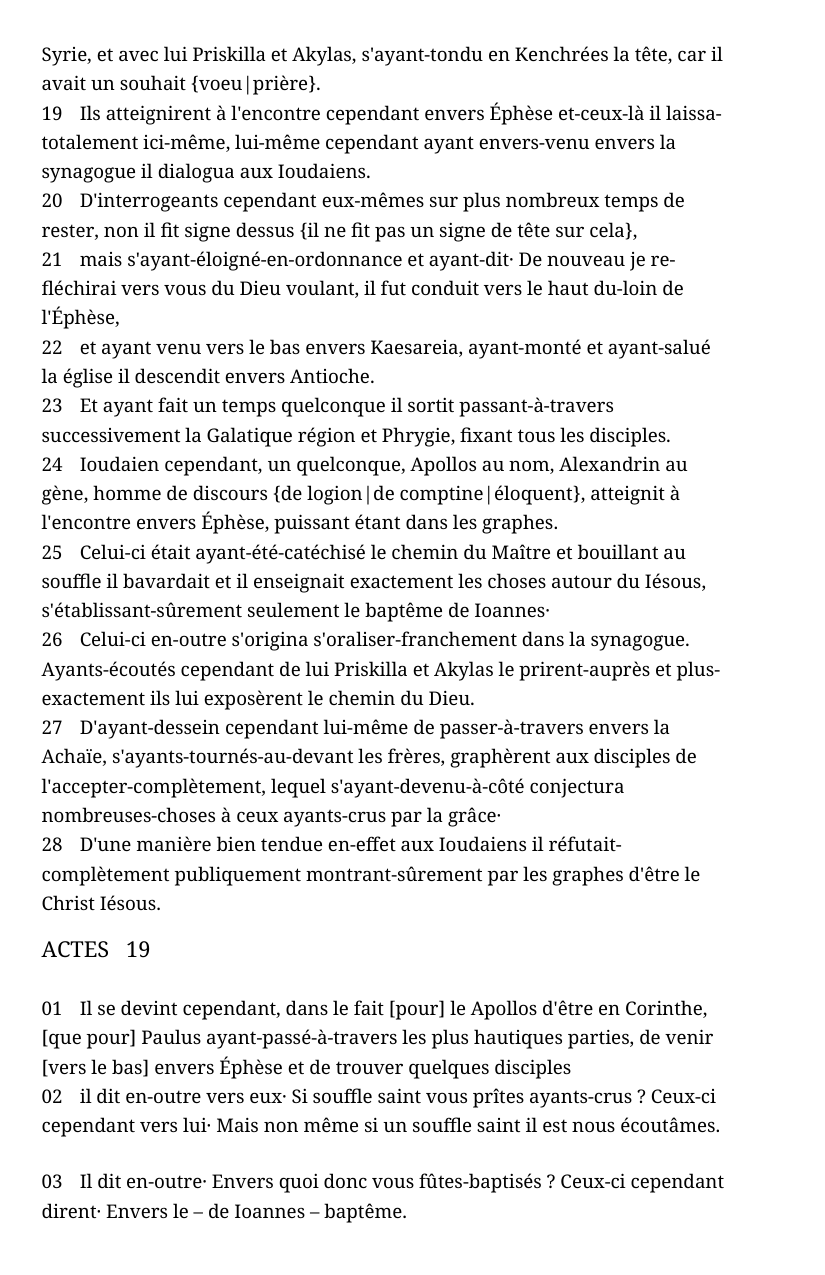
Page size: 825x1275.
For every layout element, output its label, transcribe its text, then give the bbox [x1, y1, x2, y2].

text ACTES 19 [41, 934, 724, 964]
text 01 Il se devint cependant, dans le fait [pour] le Apollos d'être en Corinthe, [que pour] Paulus ayant-passé-à-travers les plus hautiques parties, de venir [vers le bas] envers Éphèse et de trouver quelques disciples 02 il dit en-outre vers eux· Si souffle saint vous prîtes ayants-crus ? Ceux-ci cependant vers lui· Mais non même si un souffle saint il est nous écoutâmes. 03 Il dit en-outre· Envers quoi donc vous fûtes-baptisés ? Ceux-ci cependant dirent· Envers le – de Ioannes – baptême. [41, 968, 724, 1223]
text Syrie, et avec lui Priskilla et Akylas, s'ayant-tondu en Kenchrées la tête, car il avait un souhait {voeu|prière}. 19 Ils atteignirent à l'encontre cependant envers Éphèse et-ceux-là il laissa-totalement ici-même, lui-même cependant ayant envers-venu envers la synagogue il dialogua aux Ioudaiens. 20 D'interrogeants cependant eux-mêmes sur plus nombreux temps de rester, non il fit signe dessus {il ne fit pas un signe de tête sur cela}, 21 mais s'ayant-éloigné-en-ordonnance et ayant-dit· De nouveau je re-fléchirai vers vous du Dieu voulant, il fut conduit vers le haut du-loin de l'Éphèse, 22 et ayant venu vers le bas envers Kaesareia, ayant-monté et ayant-salué la église il descendit envers Antioche. 23 Et ayant fait un temps quelconque il sortit passant-à-travers successivement la Galatique région et Phrygie, fixant tous les disciples. 24 Ioudaien cependant, un quelconque, Apollos au nom, Alexandrin au gène, homme de discours {de logion|de comptine|éloquent}, atteignit à l'encontre envers Éphèse, puissant étant dans les graphes. 25 Celui-ci était ayant-été-catéchisé le chemin du Maître et bouillant au souffle il bavardait et il enseignait exactement les choses autour du Iésous, s'établissant-sûrement seulement le baptême de Ioannes· 26 Celui-ci en-outre s'origina s'oraliser-franchement dans la synagogue. Ayants-écoutés cependant de lui Priskilla et Akylas le prirent-auprès et plus-exactement ils lui exposèrent le chemin du Dieu. 27 D'ayant-dessein cependant lui-même de passer-à-travers envers la Achaïe, s'ayants-tournés-au-devant les frères, graphèrent aux disciples de l'accepter-complètement, lequel s'ayant-devenu-à-côté conjectura nombreuses-choses à ceux ayants-crus par la grâce· 28 D'une manière bien tendue en-effet aux Ioudaiens il réfutait-complètement publiquement montrant-sûrement par les graphes d'être le Christ Iésous. [41, 41, 724, 916]
